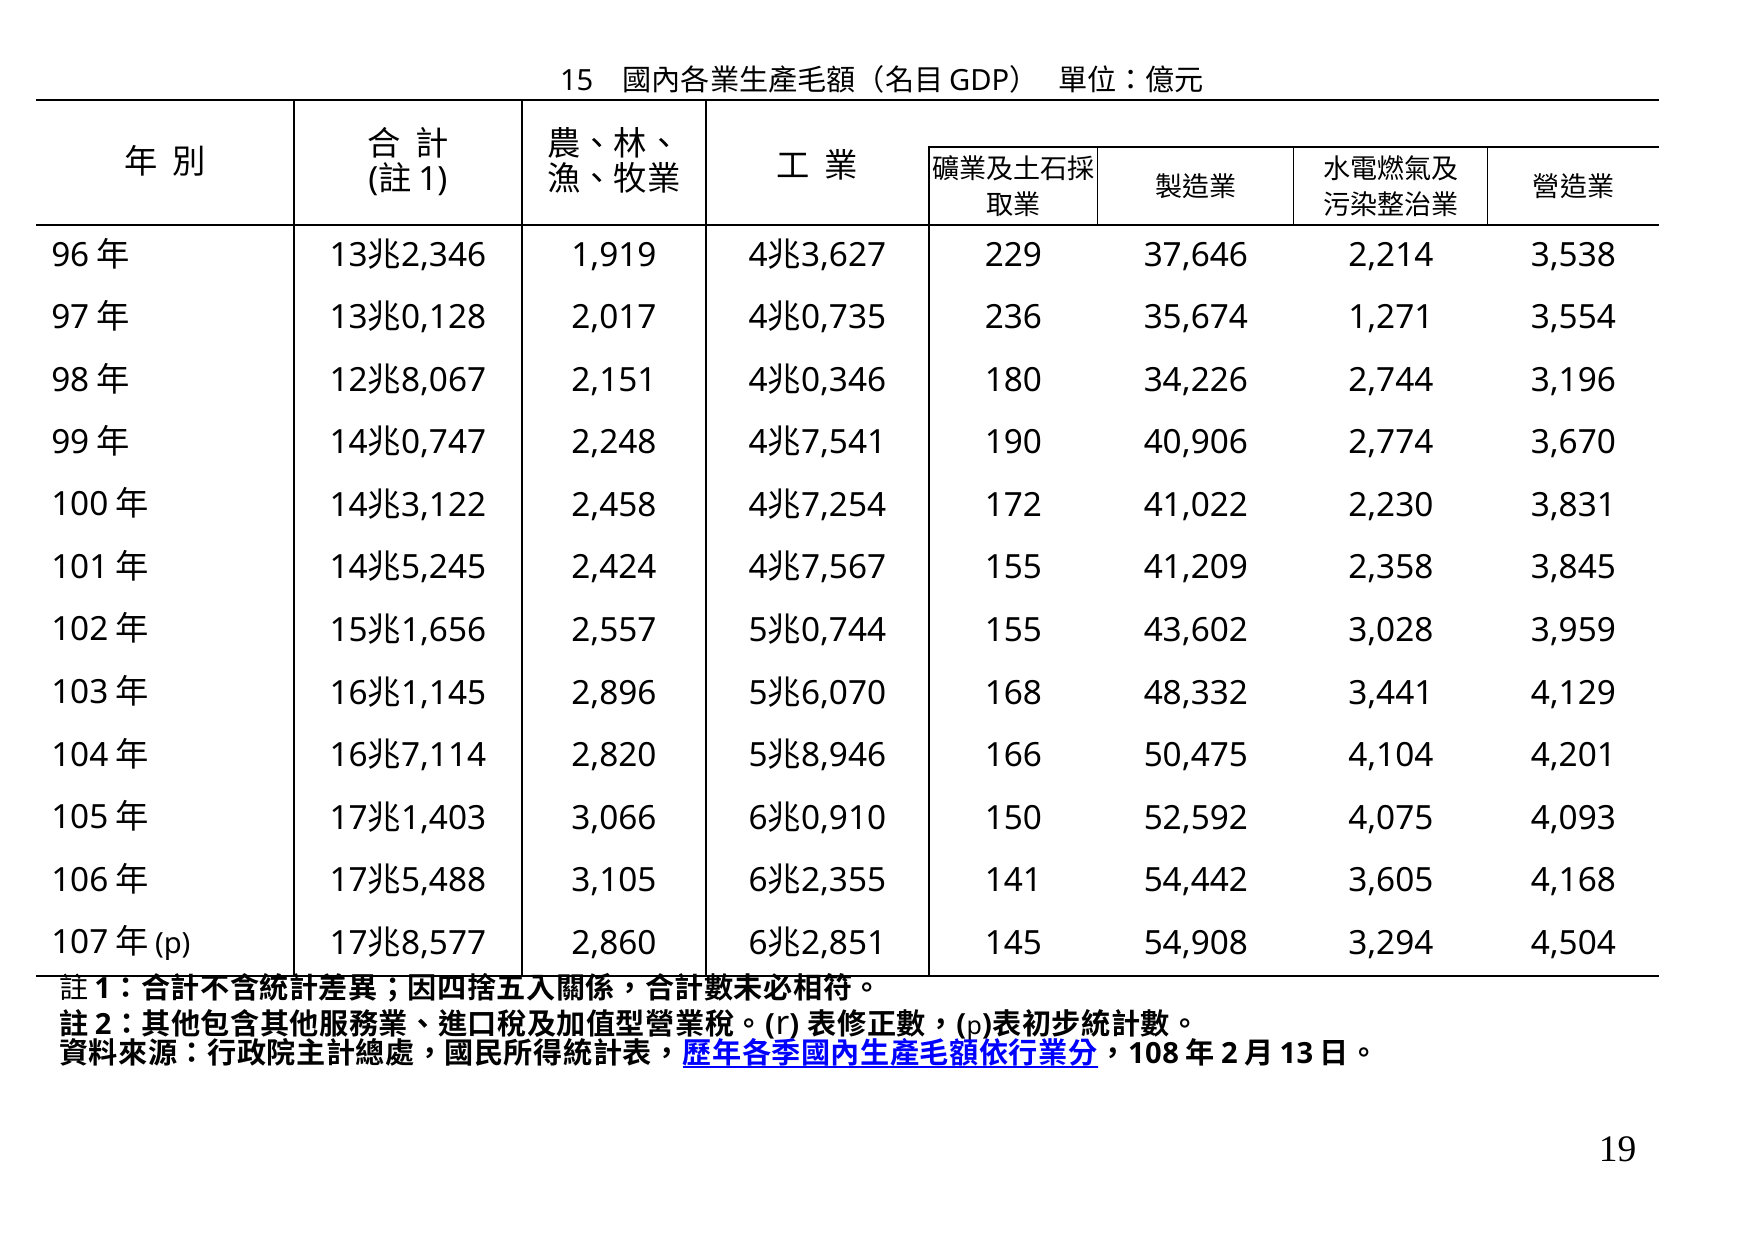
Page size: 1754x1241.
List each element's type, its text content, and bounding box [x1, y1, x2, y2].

table_cell 1,271 [1294, 287, 1488, 349]
table_cell 105年 [36, 788, 293, 850]
table_cell 5兆0,744 [707, 600, 928, 662]
table_cell 41,209 [1098, 537, 1293, 599]
table_header [929, 101, 1659, 146]
table_cell 3,845 [1488, 537, 1659, 599]
table_cell 4,504 [1488, 913, 1659, 975]
table_cell 37,646 [1098, 226, 1293, 287]
table_cell 15兆1,656 [295, 600, 521, 662]
table_cell 14兆5,245 [295, 537, 521, 599]
table_cell 2,017 [523, 287, 705, 349]
table_cell 2,458 [523, 474, 705, 537]
table_cell 4兆7,567 [707, 537, 928, 599]
table_cell 13兆2,346 [295, 226, 521, 287]
table_cell 40,906 [1098, 412, 1293, 474]
table_cell 14兆3,122 [295, 474, 521, 537]
table_cell 2,424 [523, 537, 705, 599]
table_cell 1,919 [523, 226, 705, 287]
table_cell 145 [930, 913, 1097, 975]
table_cell 3,538 [1488, 226, 1659, 287]
table_cell 52,592 [1098, 788, 1293, 850]
table_cell 41,022 [1098, 474, 1293, 537]
table_cell 50,475 [1098, 725, 1293, 787]
table_cell 17兆1,403 [295, 788, 521, 850]
table_cell 107年 (p) [36, 913, 293, 975]
table_cell 34,226 [1098, 349, 1293, 412]
text 資料來源：行政院主計總處，國民所得統計表，歷年各季國內生產毛額依行業分，108年2月13日。 [59, 1042, 1636, 1069]
table_cell 製造業 [1098, 148, 1293, 224]
table_cell 12兆8,067 [295, 349, 521, 412]
table_cell 13兆0,128 [295, 287, 521, 349]
table_cell 水電燃氣及 污染整治業 [1294, 148, 1487, 224]
table_cell 190 [930, 412, 1097, 474]
table_header 合 計 (註1) [295, 101, 521, 224]
table_cell 3,605 [1294, 850, 1488, 913]
table_cell 141 [930, 850, 1097, 913]
table_cell 4,168 [1488, 850, 1659, 913]
table_cell 180 [930, 349, 1097, 412]
table_cell 155 [930, 600, 1097, 662]
table_header 工 業 [707, 101, 928, 224]
table_cell 4兆7,541 [707, 412, 928, 474]
table_cell 14兆0,747 [295, 412, 521, 474]
table_cell 2,820 [523, 725, 705, 787]
table_cell 5兆6,070 [707, 662, 928, 725]
table_cell 營造業 [1488, 148, 1659, 224]
table_cell 礦業及土石採取業 [930, 148, 1097, 224]
table_cell 229 [930, 226, 1097, 287]
table_cell 16兆1,145 [295, 662, 521, 725]
table_cell 17兆5,488 [295, 850, 521, 913]
table_cell 3,554 [1488, 287, 1659, 349]
table_cell 17兆8,577 [295, 913, 521, 975]
table_cell 43,602 [1098, 600, 1293, 662]
text 註2：其他包含其他服務業、進口稅及加值型營業稅。(r) 表修正數，(p)表初步統計數。 [59, 1004, 1636, 1042]
table_header 年 別 [36, 101, 293, 224]
table_cell 6兆0,910 [707, 788, 928, 850]
table_cell 166 [930, 725, 1097, 787]
table_cell 2,774 [1294, 412, 1488, 474]
table_cell 54,442 [1098, 850, 1293, 913]
table_cell 4,201 [1488, 725, 1659, 787]
table_cell 99年 [36, 412, 293, 474]
table_cell 101年 [36, 537, 293, 599]
table_cell 2,230 [1294, 474, 1488, 537]
table_cell 2,214 [1294, 226, 1488, 287]
table_cell 97年 [36, 287, 293, 349]
table_cell 100年 [36, 474, 293, 537]
table_cell 2,557 [523, 600, 705, 662]
table_cell 54,908 [1098, 913, 1293, 975]
table_cell 103年 [36, 662, 293, 725]
table_cell 2,896 [523, 662, 705, 725]
table_cell 3,831 [1488, 474, 1659, 537]
table_cell 3,066 [523, 788, 705, 850]
table_cell 4,075 [1294, 788, 1488, 850]
text 註1：合計不含統計差異；因四捨五入關係，合計數未必相符。 [59, 977, 1636, 1004]
table_cell 155 [930, 537, 1097, 599]
table_cell 3,441 [1294, 662, 1488, 725]
table_cell 2,358 [1294, 537, 1488, 599]
table_cell 6兆2,851 [707, 913, 928, 975]
table_cell 4兆3,627 [707, 226, 928, 287]
table_cell 2,744 [1294, 349, 1488, 412]
table_cell 106年 [36, 850, 293, 913]
table_cell 2,860 [523, 913, 705, 975]
table_cell 5兆8,946 [707, 725, 928, 787]
table_cell 168 [930, 662, 1097, 725]
table_cell 236 [930, 287, 1097, 349]
table_cell 4,104 [1294, 725, 1488, 787]
table_cell 4,129 [1488, 662, 1659, 725]
table_cell 4兆0,346 [707, 349, 928, 412]
table_cell 4兆7,254 [707, 474, 928, 537]
table_cell 3,670 [1488, 412, 1659, 474]
table_cell 3,294 [1294, 913, 1488, 975]
table_cell 48,332 [1098, 662, 1293, 725]
table_cell 150 [930, 788, 1097, 850]
table_cell 4,093 [1488, 788, 1659, 850]
table_cell 16兆7,114 [295, 725, 521, 787]
table_cell 96年 [36, 226, 293, 287]
subtitle 15 國內各業生產毛額（名目GDP） 單位：億元 [59, 24, 1636, 99]
table_cell 3,196 [1488, 349, 1659, 412]
table_cell 3,959 [1488, 600, 1659, 662]
table_cell 104年 [36, 725, 293, 787]
table_cell 4兆0,735 [707, 287, 928, 349]
table_cell 172 [930, 474, 1097, 537]
table_cell 6兆2,355 [707, 850, 928, 913]
table_cell 98年 [36, 349, 293, 412]
table_cell 35,674 [1098, 287, 1293, 349]
table_cell 3,028 [1294, 600, 1488, 662]
table_cell 2,151 [523, 349, 705, 412]
table_cell 3,105 [523, 850, 705, 913]
table_cell 102年 [36, 600, 293, 662]
table_header 農、林、 漁、牧業 [523, 101, 705, 224]
table_cell 2,248 [523, 412, 705, 474]
